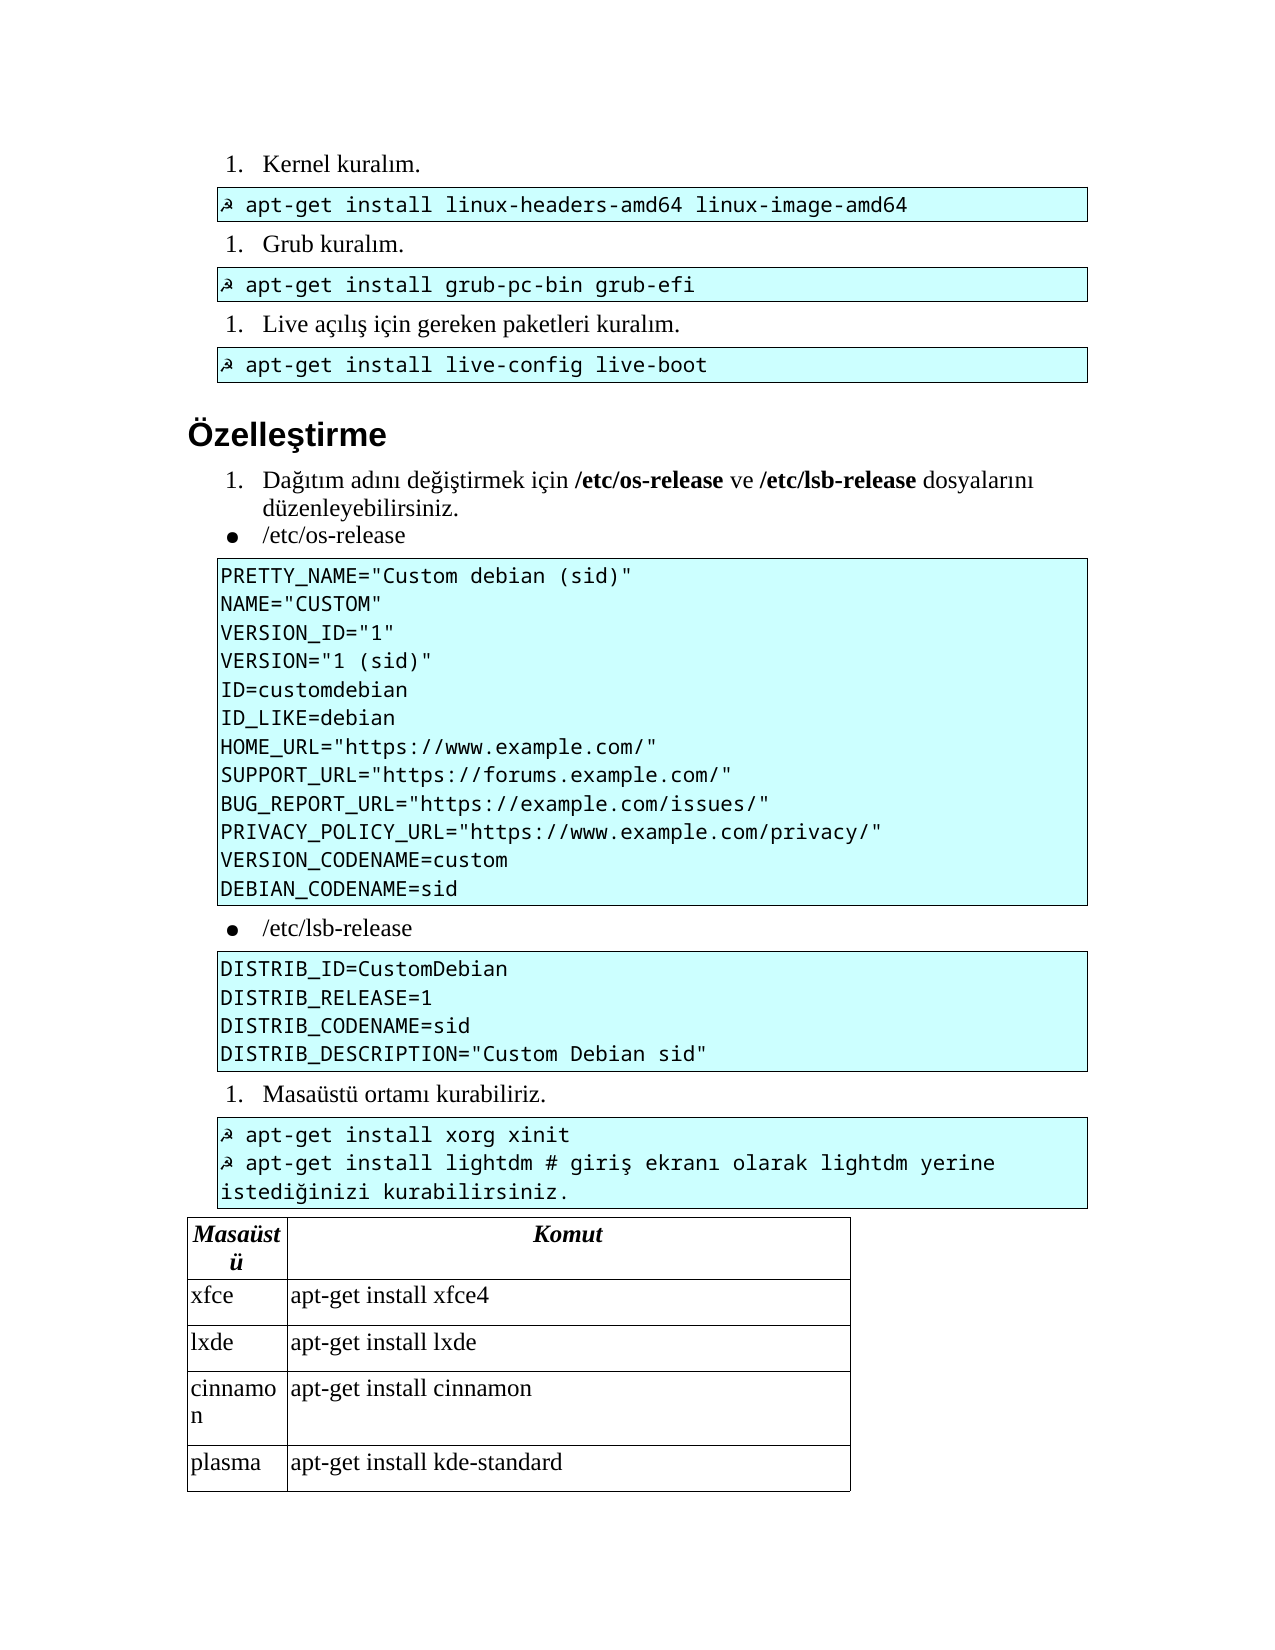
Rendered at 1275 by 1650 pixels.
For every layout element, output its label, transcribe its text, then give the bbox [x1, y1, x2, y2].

text ☭ apt-get install xorg xinit ☭ apt-get install lightdm # giriş ekranı olarak lightdm yerine istediğinizi kurabilirsiniz. [218, 1118, 1087, 1208]
list /etc/os-release [225, 521, 1087, 549]
table_cell xfce [188, 1280, 287, 1325]
table_cell apt-get install lxde [288, 1326, 850, 1371]
table_cell apt-get install cinnamon [288, 1372, 850, 1445]
text DISTRIB_ID=CustomDebian DISTRIB_RELEASE=1 DISTRIB_CODENAME=sid DISTRIB_DESCRIPTION="Custom Debian sid" [218, 952, 1087, 1071]
table_header Masaüstü [188, 1218, 287, 1279]
subtitle Özelleştirme [187, 416, 1087, 453]
table_cell apt-get install xfce4 [288, 1280, 850, 1325]
table_cell lxde [188, 1326, 287, 1371]
list Dağıtım adını değiştirmek için /etc/os-release ve /etc/lsb-release dosyalarını düzenleyebilirsiniz. [225, 466, 1087, 521]
text ☭ apt-get install live-config live-boot [218, 348, 1087, 382]
table_cell plasma [188, 1446, 287, 1491]
text ☭ apt-get install grub-pc-bin grub-efi [218, 268, 1087, 301]
list Grub kuralım. [225, 230, 1087, 258]
table_cell cinnamon [188, 1372, 287, 1445]
text PRETTY_NAME="Custom debian (sid)" NAME="CUSTOM" VERSION_ID="1" VERSION="1 (sid)" ID=customdebian ID_LIKE=debian HOME_URL="https://www.example.com/" SUPPORT_URL="https://forums.example.com/" BUG_REPORT_URL="https://example.com/issues/" PRIVACY_POLICY_URL="https://www.example.com/privacy/" VERSION_CODENAME=custom DEBIAN_CODENAME=sid [218, 559, 1087, 905]
table_header Komut [288, 1218, 850, 1279]
table_cell apt-get install kde-standard [288, 1446, 850, 1491]
list /etc/lsb-release [225, 914, 1087, 942]
list Masaüstü ortamı kurabiliriz. [225, 1080, 1087, 1108]
text ☭ apt-get install linux-headers-amd64 linux-image-amd64 [218, 188, 1087, 221]
list Kernel kuralım. [225, 150, 1087, 178]
list Live açılış için gereken paketleri kuralım. [225, 311, 1087, 338]
